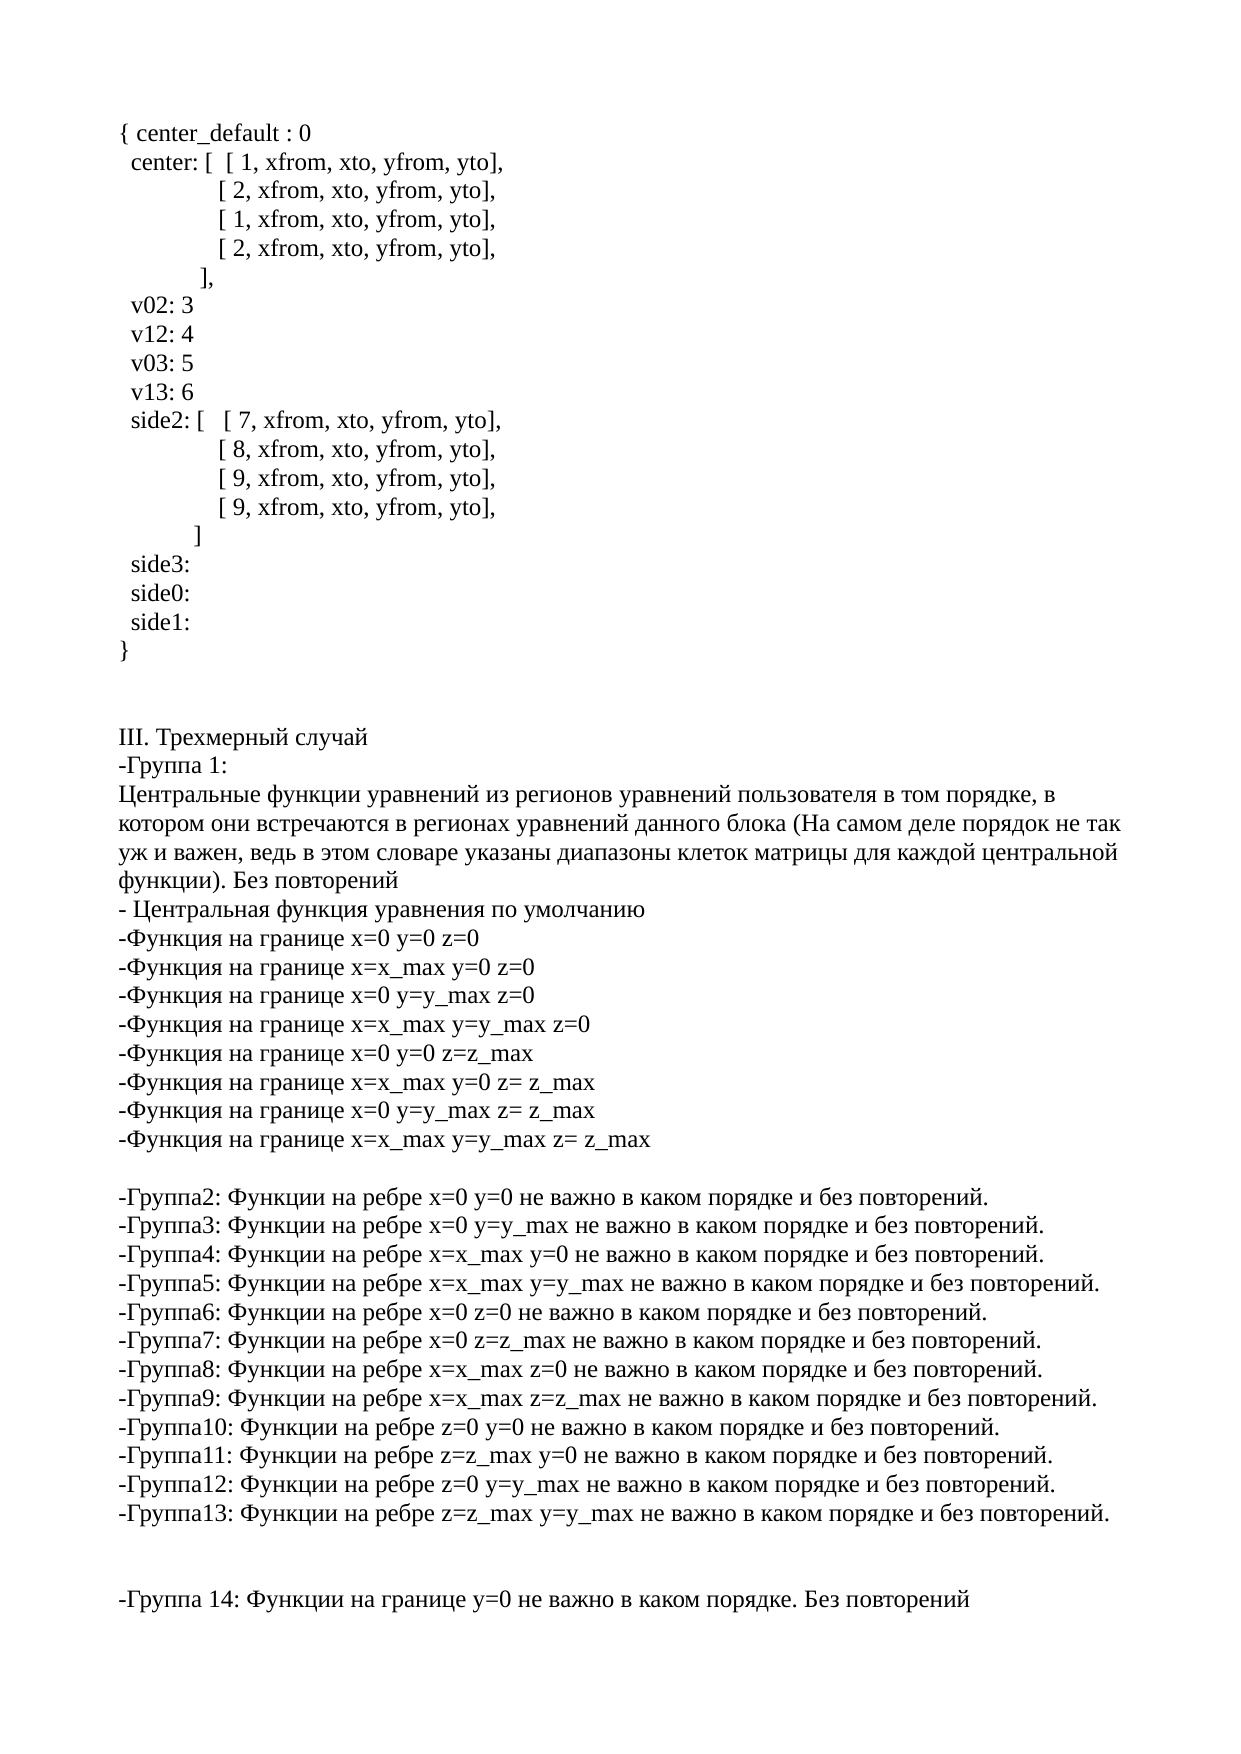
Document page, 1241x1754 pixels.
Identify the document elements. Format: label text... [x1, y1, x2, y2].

text v02: 3 [118, 291, 1122, 319]
text { center_default : 0 [118, 118, 1122, 147]
text ] [118, 521, 1122, 549]
text [ 9, xfrom, xto, yfrom, yto], [118, 492, 1122, 521]
text side1: [118, 607, 1122, 636]
text -Группа7: Функции на ребре x=0 z=z_max не важно в каком порядке и без повторений. [118, 1326, 1122, 1354]
text [ 1, xfrom, xto, yfrom, yto], [118, 204, 1122, 233]
text -Функция на границе x=0 y=0 z=z_max [118, 1038, 1122, 1067]
text [ 9, xfrom, xto, yfrom, yto], [118, 463, 1122, 492]
text -Группа4: Функции на ребре x=x_max y=0 не важно в каком порядке и без повторений. [118, 1239, 1122, 1268]
text center: [ [ 1, xfrom, xto, yfrom, yto], [118, 147, 1122, 176]
text - Центральная функция уравнения по умолчанию [118, 894, 1122, 923]
text -Группа5: Функции на ребре x=x_max y=y_max не важно в каком порядке и без повторений. [118, 1268, 1122, 1297]
text side2: [ [ 7, xfrom, xto, yfrom, yto], [118, 406, 1122, 434]
text [ 2, xfrom, xto, yfrom, yto], [118, 176, 1122, 204]
text Центральные функции уравнений из регионов уравнений пользователя в том порядке, в котором они встречаются в регионах уравнений данного блока (На самом деле порядок не так уж и важен, ведь в этом словаре указаны диапазоны клеток матрицы для каждой центральной функции). Без повторений [118, 779, 1122, 894]
text -Функция на границе x=0 y=y_max z= z_max [118, 1096, 1122, 1124]
text } [118, 636, 1122, 664]
text -Группа3: Функции на ребре x=0 y=y_max не важно в каком порядке и без повторений. [118, 1211, 1122, 1239]
text -Функция на границе x=x_max y=0 z= z_max [118, 1067, 1122, 1096]
text -Группа12: Функции на ребре z=0 y=y_max не важно в каком порядке и без повторений. [118, 1469, 1122, 1498]
text [ 2, xfrom, xto, yfrom, yto], [118, 233, 1122, 262]
text -Группа 14: Функции на границе y=0 не важно в каком порядке. Без повторений [118, 1584, 1122, 1613]
text -Группа9: Функции на ребре x=x_max z=z_max не важно в каком порядке и без повторений. [118, 1383, 1122, 1412]
text v12: 4 [118, 319, 1122, 348]
text -Группа13: Функции на ребре z=z_max y=y_max не важно в каком порядке и без повторений. [118, 1498, 1122, 1527]
text v03: 5 [118, 348, 1122, 377]
text [ 8, xfrom, xto, yfrom, yto], [118, 434, 1122, 463]
text -Группа 1: [118, 751, 1122, 779]
text -Группа2: Функции на ребре x=0 y=0 не важно в каком порядке и без повторений. [118, 1182, 1122, 1211]
text -Группа10: Функции на ребре z=0 y=0 не важно в каком порядке и без повторений. [118, 1412, 1122, 1441]
text side3: [118, 549, 1122, 578]
text -Функция на границе x=0 y=0 z=0 [118, 923, 1122, 952]
text III. Трехмерный случай [118, 722, 1122, 751]
text ], [118, 262, 1122, 291]
text side0: [118, 578, 1122, 607]
text -Функция на границе x=x_max y=y_max z= z_max [118, 1124, 1122, 1153]
text v13: 6 [118, 377, 1122, 406]
text -Группа8: Функции на ребре x=x_max z=0 не важно в каком порядке и без повторений. [118, 1354, 1122, 1383]
text -Группа11: Функции на ребре z=z_max y=0 не важно в каком порядке и без повторений. [118, 1441, 1122, 1469]
text -Функция на границе x=x_max y=0 z=0 [118, 952, 1122, 981]
text -Функция на границе x=0 y=y_max z=0 [118, 981, 1122, 1009]
text -Группа6: Функции на ребре x=0 z=0 не важно в каком порядке и без повторений. [118, 1297, 1122, 1326]
text -Функция на границе x=x_max y=y_max z=0 [118, 1009, 1122, 1038]
